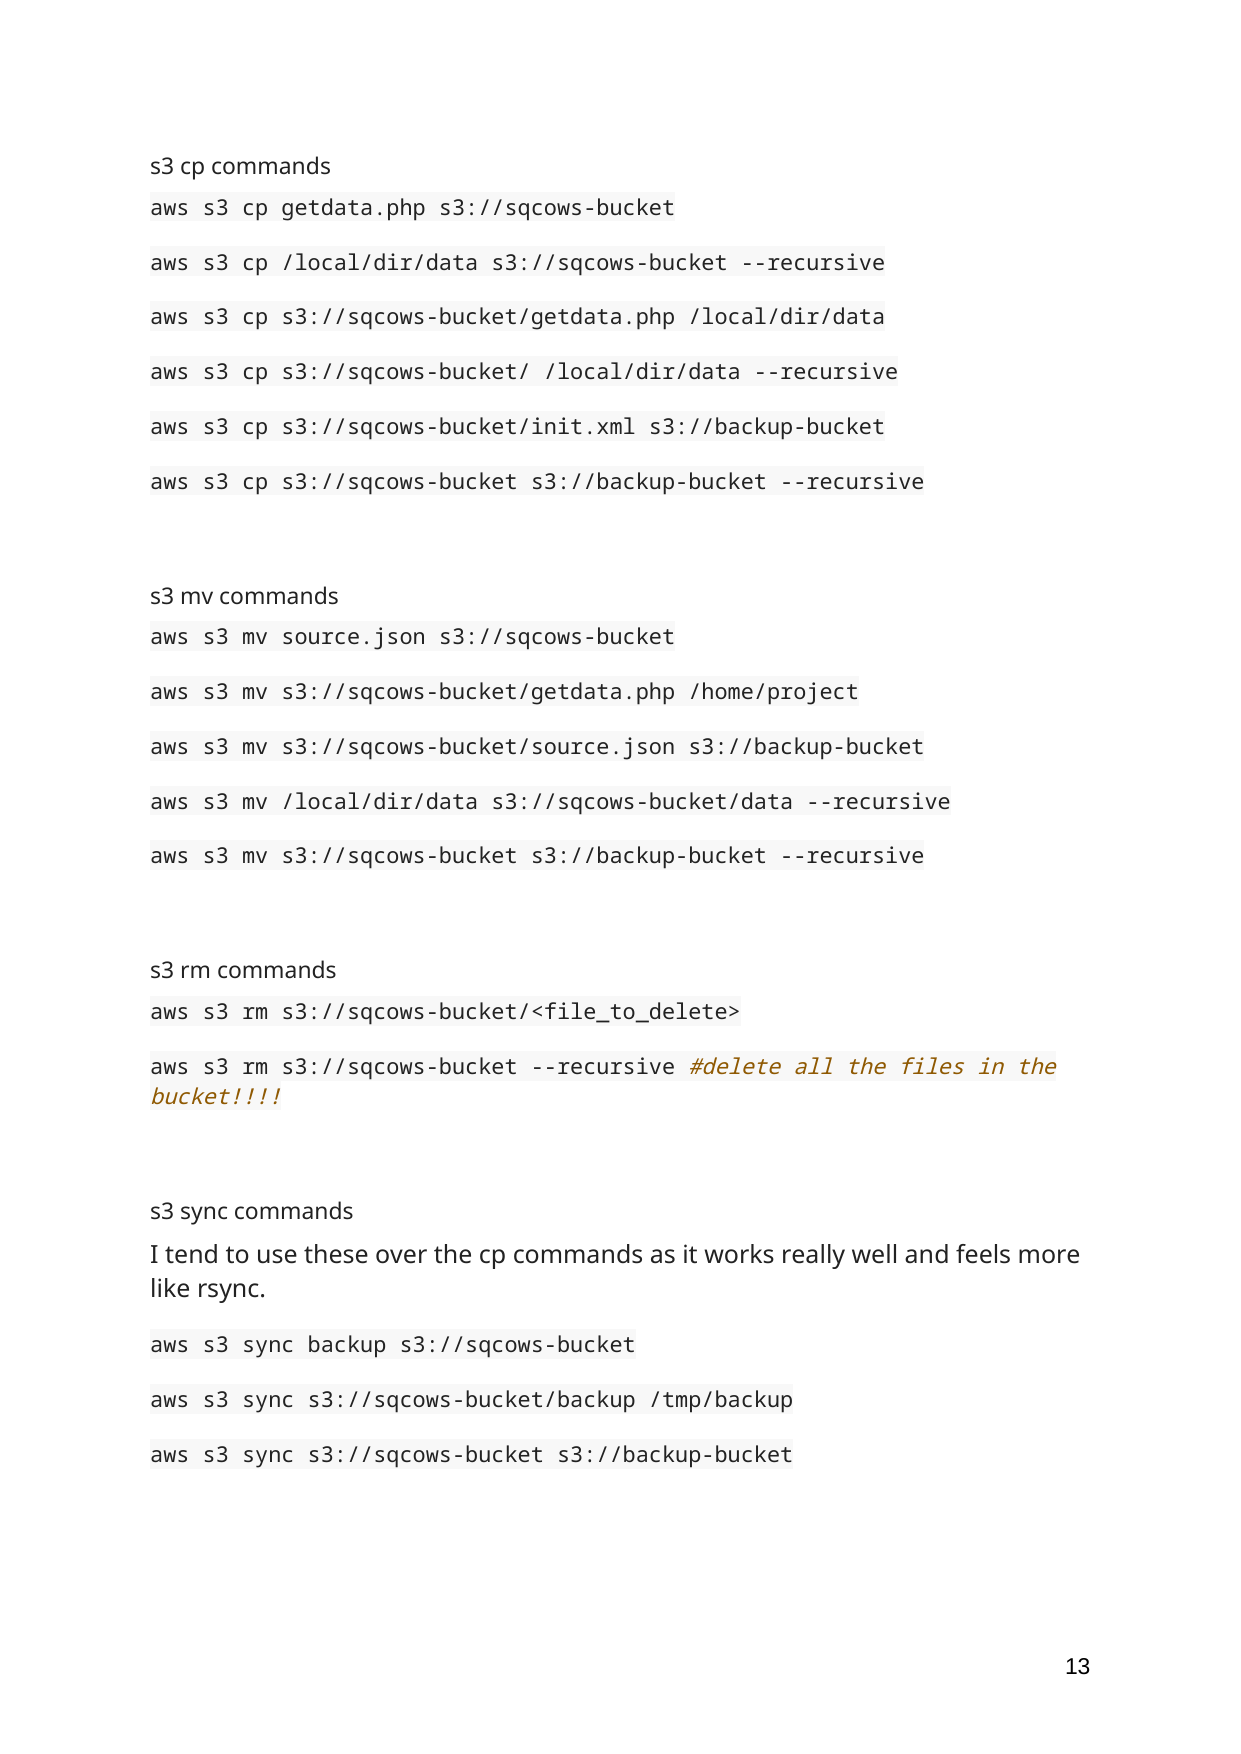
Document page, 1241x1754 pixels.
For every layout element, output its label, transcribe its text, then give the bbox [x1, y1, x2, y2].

text aws s3 cp getdata.php s3://sqcows-bucket [150, 192, 1090, 221]
subtitle s3 sync commands [150, 1194, 1090, 1226]
subtitle s3 mv commands [150, 579, 1090, 611]
text aws s3 mv s3://sqcows-bucket/source.json s3://backup-bucket [150, 731, 1090, 761]
text aws s3 cp s3://sqcows-bucket/init.xml s3://backup-bucket [150, 411, 1090, 441]
text aws s3 rm s3://sqcows-bucket --recursive #delete all the files in the bucket!!!! [150, 1051, 1090, 1110]
text aws s3 mv s3://sqcows-bucket/getdata.php /home/project [150, 676, 1090, 706]
text aws s3 sync backup s3://sqcows-bucket [150, 1329, 1090, 1359]
text aws s3 cp /local/dir/data s3://sqcows-bucket --recursive [150, 246, 1090, 276]
subtitle s3 rm commands [150, 954, 1090, 986]
text aws s3 cp s3://sqcows-bucket/getdata.php /local/dir/data [150, 301, 1090, 331]
text I tend to use these over the cp commands as it works really well and feels more like rsync. [150, 1236, 1090, 1304]
text aws s3 mv /local/dir/data s3://sqcows-bucket/data --recursive [150, 786, 1090, 815]
text aws s3 mv source.json s3://sqcows-bucket [150, 621, 1090, 651]
text aws s3 sync s3://sqcows-bucket/backup /tmp/backup [150, 1384, 1090, 1414]
text aws s3 cp s3://sqcows-bucket/ /local/dir/data --recursive [150, 356, 1090, 386]
text aws s3 cp s3://sqcows-bucket s3://backup-bucket --recursive [150, 466, 1090, 495]
text aws s3 mv s3://sqcows-bucket s3://backup-bucket --recursive [150, 840, 1090, 870]
subtitle s3 cp commands [150, 150, 1090, 181]
text aws s3 sync s3://sqcows-bucket s3://backup-bucket [150, 1439, 1090, 1469]
text aws s3 rm s3://sqcows-bucket/<file_to_delete> [150, 996, 1090, 1026]
